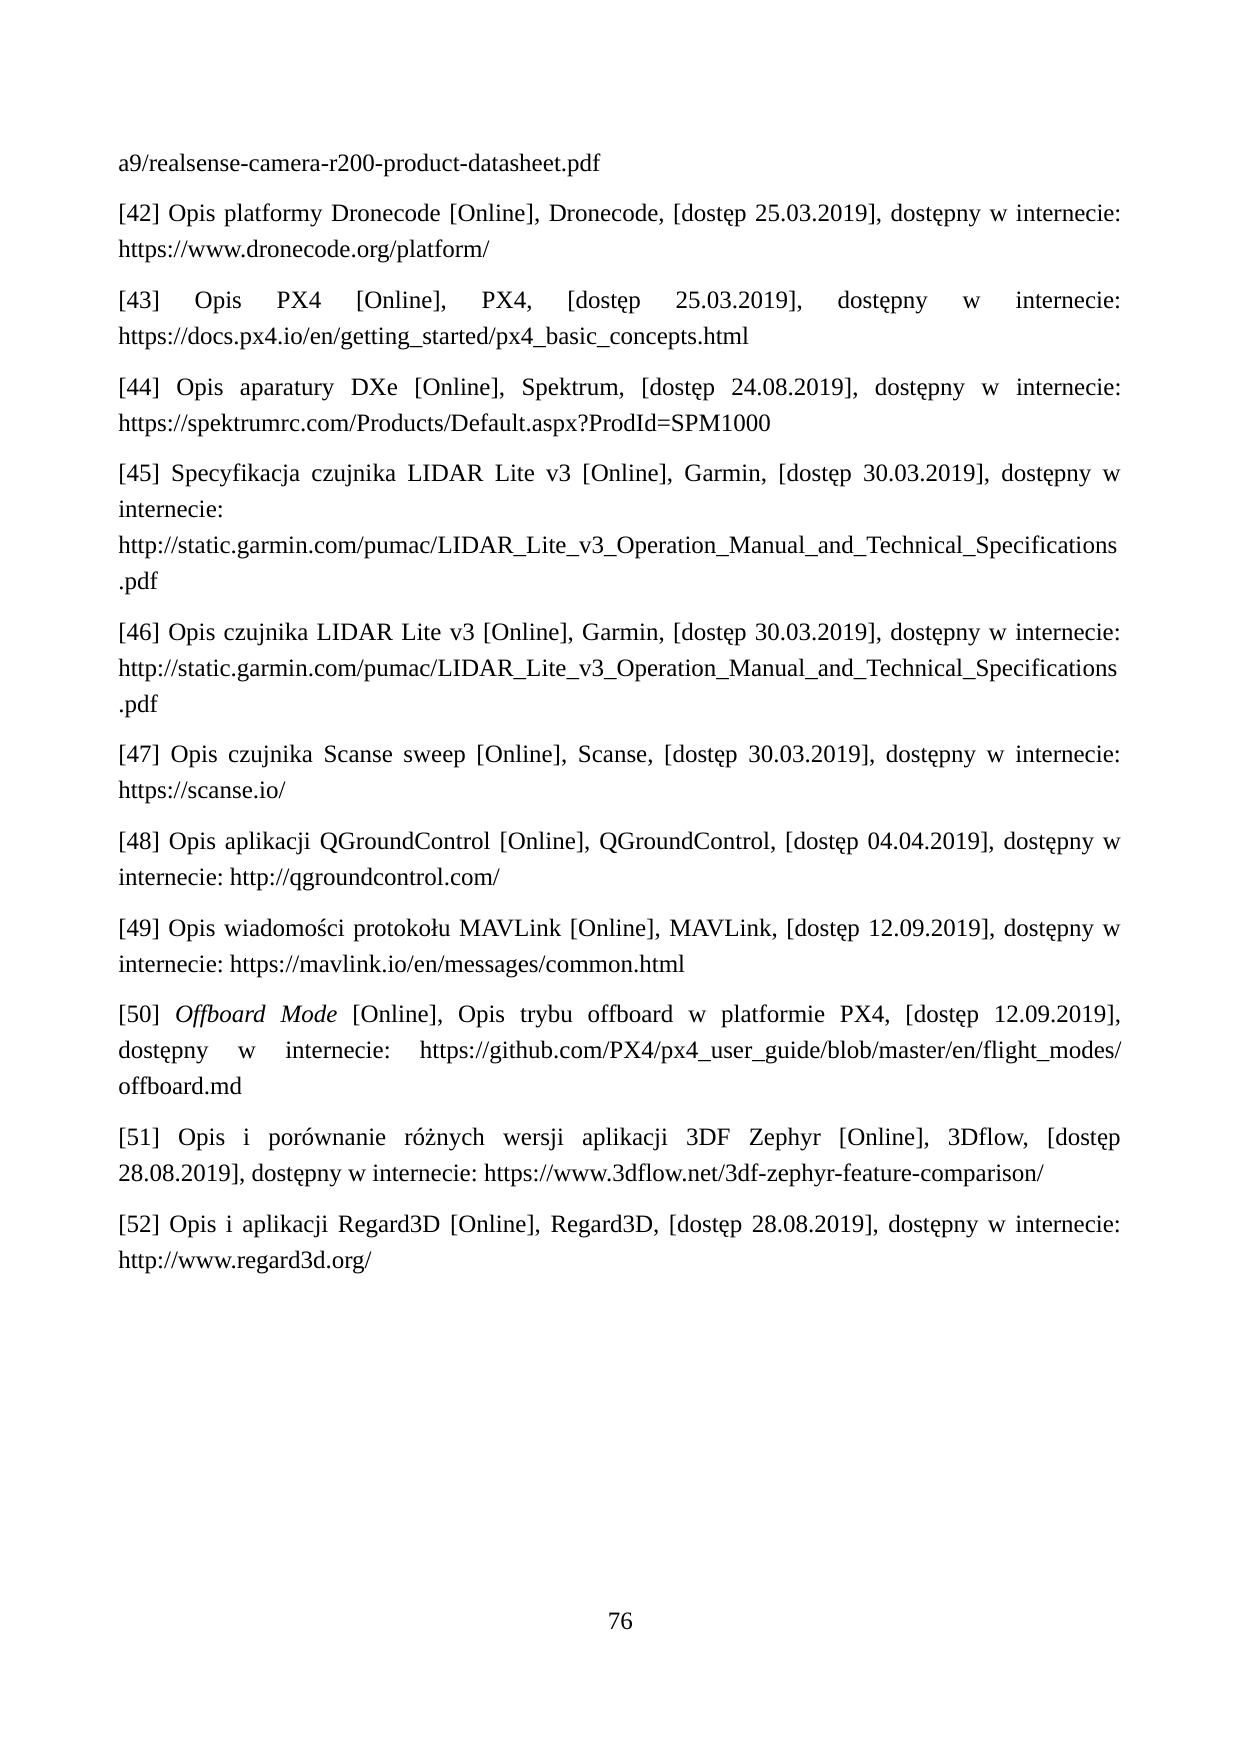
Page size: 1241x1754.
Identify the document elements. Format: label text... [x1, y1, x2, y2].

text [49] Opis wiadomości protokołu MAVLink [Online], MAVLink, [dostęp 12.09.2019], dostępny w internecie: https://mavlink.io/en/messages/common.html [118, 913, 1122, 977]
text [44] Opis aparatury DXe [Online], Spektrum, [dostęp 24.08.2019], dostępny w internecie: https://spektrumrc.com/Products/Default.aspx?ProdId=SPM1000 [118, 372, 1122, 436]
text [45] Specyfikacja czujnika LIDAR Lite v3 [Online], Garmin, [dostęp 30.03.2019], dostępny w internecie: http://static.garmin.com/pumac/LIDAR_Lite_v3_Operation_Manual_and_Technical_Specifications.pdf [118, 458, 1122, 595]
text [42] Opis platformy Dronecode [Online], Dronecode, [dostęp 25.03.2019], dostępny w internecie: https://www.dronecode.org/platform/ [118, 198, 1122, 263]
text [47] Opis czujnika Scanse sweep [Online], Scanse, [dostęp 30.03.2019], dostępny w internecie: https://scanse.io/ [118, 739, 1122, 804]
text [50] Offboard Mode [Online], Opis trybu offboard w platformie PX4, [dostęp 12.09.2019], dostępny w internecie: https://github.com/PX4/px4_user_guide/blob/master/en/flight_modes/offboard.md [118, 999, 1122, 1100]
text [46] Opis czujnika LIDAR Lite v3 [Online], Garmin, [dostęp 30.03.2019], dostępny w internecie: http://static.garmin.com/pumac/LIDAR_Lite_v3_Operation_Manual_and_Technical_Specifications.pdf [118, 617, 1122, 717]
text [43] Opis PX4 [Online], PX4, [dostęp 25.03.2019], dostępny w internecie: https://docs.px4.io/en/getting_started/px4_basic_concepts.html [118, 285, 1122, 350]
text [48] Opis aplikacji QGroundControl [Online], QGroundControl, [dostęp 04.04.2019], dostępny w internecie: http://qgroundcontrol.com/ [118, 826, 1122, 891]
text [52] Opis i aplikacji Regard3D [Online], Regard3D, [dostęp 28.08.2019], dostępny w internecie: http://www.regard3d.org/ [118, 1209, 1122, 1273]
text a9/realsense-camera-r200-product-datasheet.pdf [118, 148, 1122, 176]
text [51] Opis i porównanie różnych wersji aplikacji 3DF Zephyr [Online], 3Dflow, [dostęp 28.08.2019], dostępny w internecie: https://www.3dflow.net/3df-zephyr-feature-comparison/ [118, 1122, 1122, 1187]
